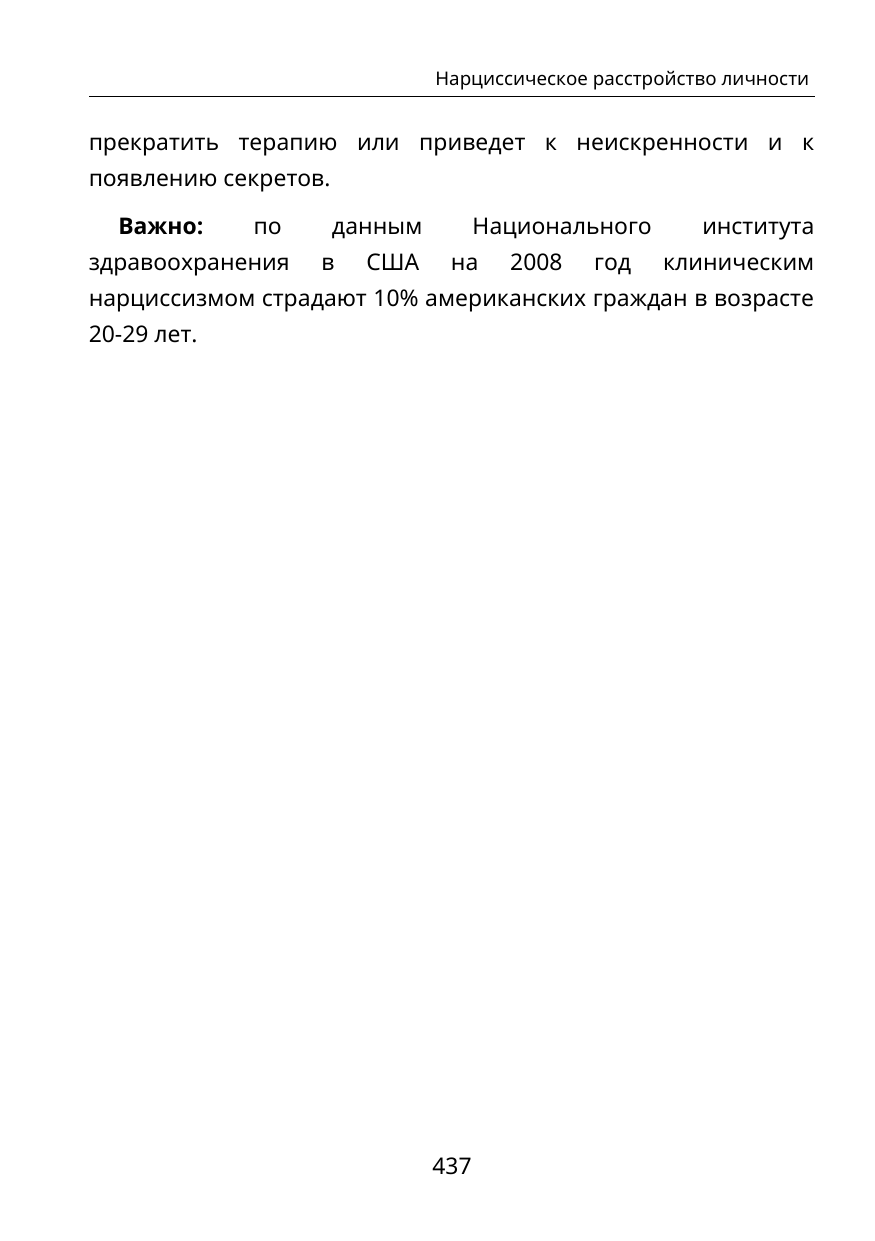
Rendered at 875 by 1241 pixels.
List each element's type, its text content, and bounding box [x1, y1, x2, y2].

text Важно: по данным Национального института здравоохранения в США на 2008 год клиническим нарциссизмом страдают 10% американских граждан в возрасте 20-29 лет. [88, 210, 815, 349]
text прекратить терапию или приведет к неискренности и к появлению секретов. [88, 126, 815, 193]
